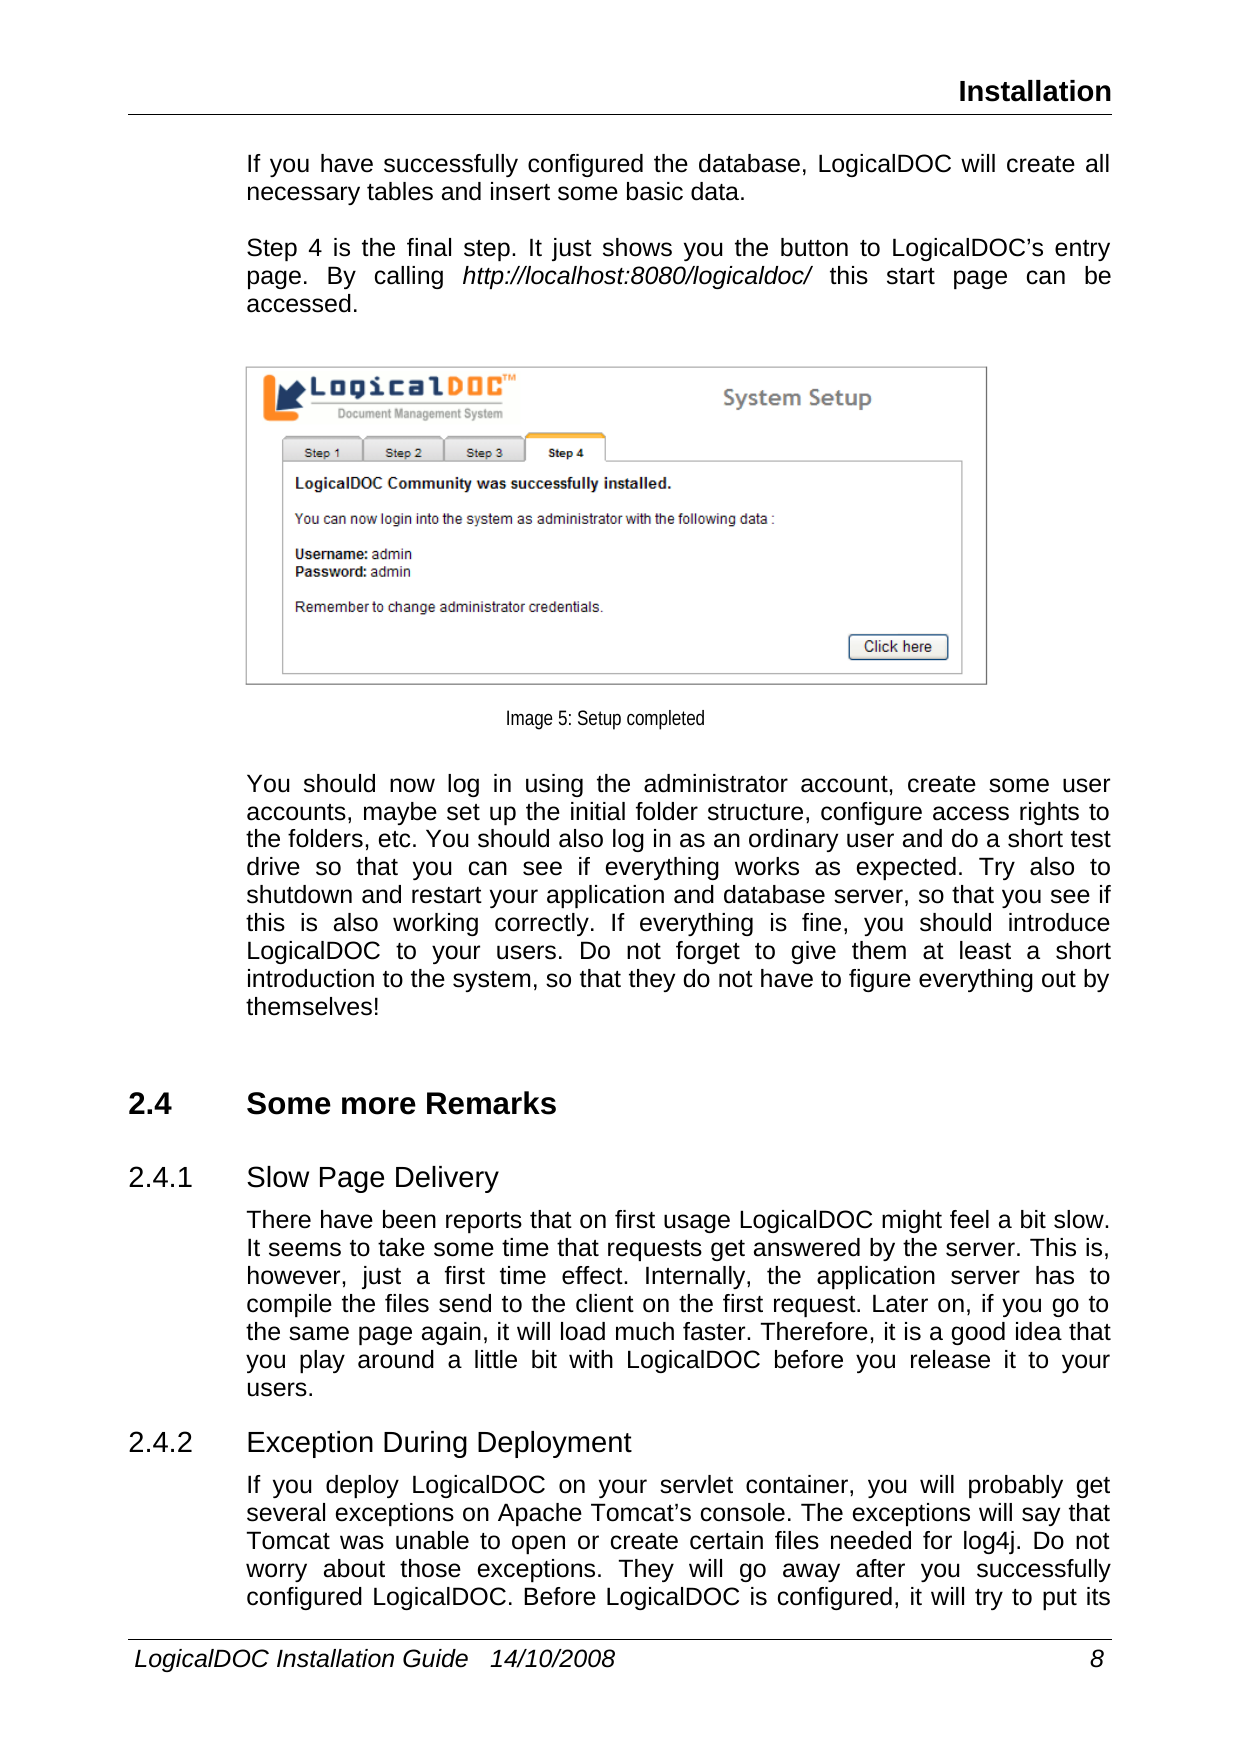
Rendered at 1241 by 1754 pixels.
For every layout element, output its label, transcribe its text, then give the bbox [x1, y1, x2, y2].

picture [227, 342, 1013, 706]
text You should now log in using the administrator account, create some user accounts, maybe set up the initial folder structure, configure access rights to the folders, etc. You should also log in as an ordinary user and do a short test drive so that you can see if everything works as expected. Try also to shutdown and restart your application and database server, so that you see if this is also working correctly. If everything is fine, you should introduce LogicalDOC to your users. Do not forget to give them at least a short introduction to the system, so that they do not have to figure everything out by themselves! [246, 769, 1112, 1021]
text If you have successfully configured the database, LogicalDOC will create all necessary tables and insert some basic data. [246, 150, 1112, 206]
text There have been reports that on first usage LogicalDOC might feel a bit slow. It seems to take some time that requests get answered by the server. This is, however, just a first time effect. Internally, the application server has to compile the files send to the client on the first request. Later on, if you go to the same page again, it will load much faster. Therefore, it is a good idea that you play around a little bit with LogicalDOC before you release it to your users. [246, 1206, 1112, 1401]
subtitle Exception During Deployment [128, 1426, 1112, 1459]
text Step 4 is the final step. It just shows you the button to LogicalDOC’s entry page. By calling http://localhost:8080/logicaldoc/ this start page can be accessed. [246, 234, 1112, 317]
text If you deploy LogicalDOC on your servlet container, you will probably get several exceptions on Apache Tomcat’s console. The exceptions will say that Tomcat was unable to open or create certain files needed for log4j. Do not worry about those exceptions. They will go away after you successfully configured LogicalDOC. Before LogicalDOC is configured, it will try to put its [246, 1471, 1112, 1611]
text Image 5: Setup completed [414, 706, 797, 730]
subtitle Slow Page Delivery [128, 1161, 1112, 1193]
subtitle Some more Remarks [128, 1086, 1112, 1121]
